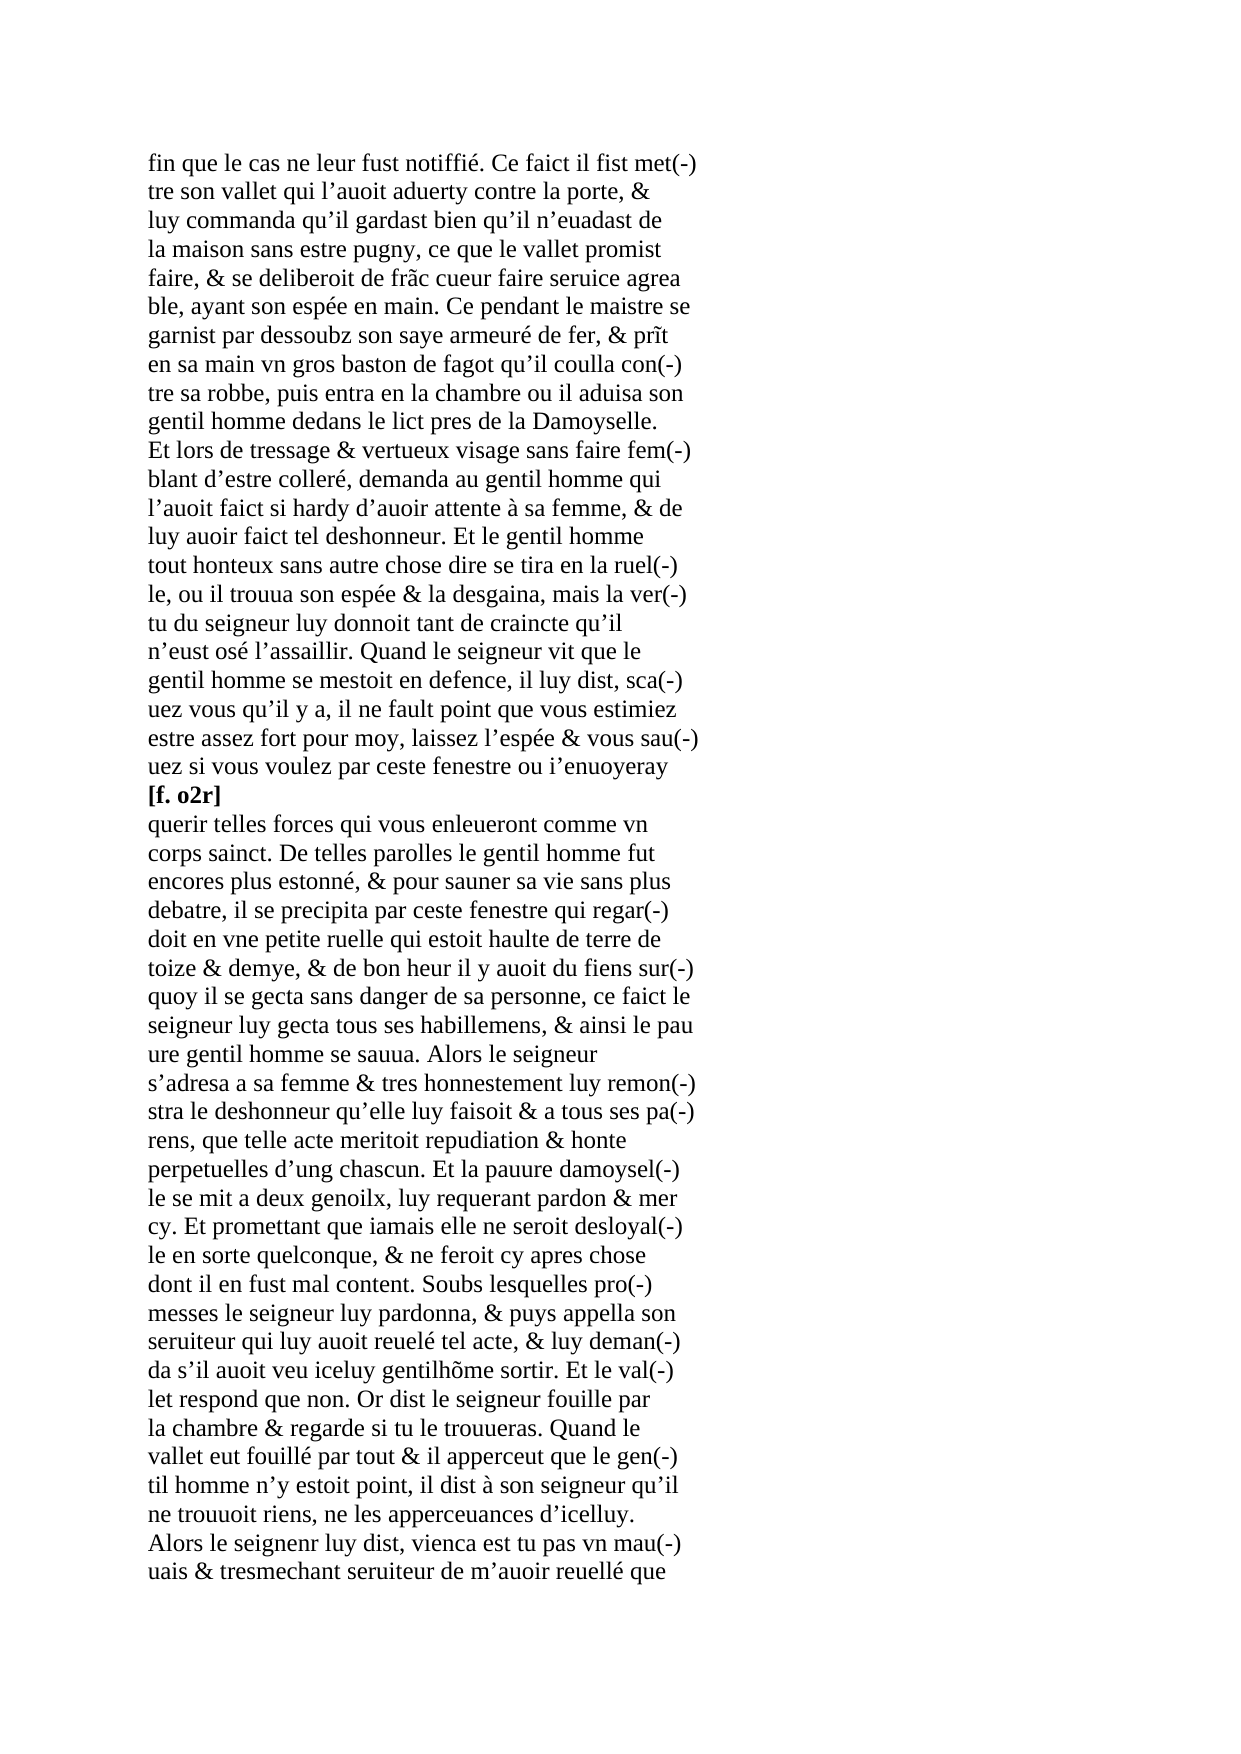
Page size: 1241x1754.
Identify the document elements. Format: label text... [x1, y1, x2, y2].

text fin que le cas ne leur fust notiffié. Ce faict il fist met(-) tre son vallet qui l’auoit aduerty contre la porte, & luy commanda qu’il gardast bien qu’il n’euadast de la maison sans estre pugny, ce que le vallet promist faire, & se deliberoit de frãc cueur faire seruice agrea ble, ayant son espée en main. Ce pendant le maistre se garnist par dessoubz son saye armeuré de fer, & prĩt en sa main vn gros baston de fagot qu’il coulla con(-) tre sa robbe, puis entra en la chambre ou il aduisa son gentil homme dedans le lict pres de la Damoyselle. Et lors de tressage & vertueux visage sans faire fem(-) blant d’estre colleré, demanda au gentil homme qui l’auoit faict si hardy d’auoir attente à sa femme, & de luy auoir faict tel deshonneur. Et le gentil homme tout honteux sans autre chose dire se tira en la ruel(-) le, ou il trouua son espée & la desgaina, mais la ver(-) tu du seigneur luy donnoit tant de craincte qu’il n’eust osé l’assaillir. Quand le seigneur vit que le gentil homme se mestoit en defence, il luy dist, sca(-) uez vous qu’il y a, il ne fault point que vous estimiez estre assez fort pour moy, laissez l’espée & vous sau(-) uez si vous voulez par ceste fenestre ou i’enuoyeray [f. o2r] querir telles forces qui vous enleueront comme vn corps sainct. De telles parolles le gentil homme fut encores plus estonné, & pour sauner sa vie sans plus debatre, il se precipita par ceste fenestre qui regar(-) doit en vne petite ruelle qui estoit haulte de terre de toize & demye, & de bon heur il y auoit du fiens sur(-) quoy il se gecta sans danger de sa personne, ce faict le seigneur luy gecta tous ses habillemens, & ainsi le pau ure gentil homme se sauua. Alors le seigneur s’adresa a sa femme & tres honnestement luy remon(-) stra le deshonneur qu’elle luy faisoit & a tous ses pa(-) rens, que telle acte meritoit repudiation & honte perpetuelles d’ung chascun. Et la pauure damoysel(-) le se mit a deux genoilx, luy requerant pardon & mer cy. Et promettant que iamais elle ne seroit desloyal(-) le en sorte quelconque, & ne feroit cy apres chose dont il en fust mal content. Soubs lesquelles pro(-) messes le seigneur luy pardonna, & puys appella son seruiteur qui luy auoit reuelé tel acte, & luy deman(-) da s’il auoit veu iceluy gentilhõme sortir. Et le val(-) let respond que non. Or dist le seigneur fouille par la chambre & regarde si tu le trouueras. Quand le vallet eut fouillé par tout & il apperceut que le gen(-) til homme n’y estoit point, il dist à son seigneur qu’il ne trouuoit riens, ne les apperceuances d’icelluy. Alors le seignenr luy dist, vienca est tu pas vn mau(-) uais & tresmechant seruiteur de m’auoir reuellé que [148, 148, 1093, 1585]
